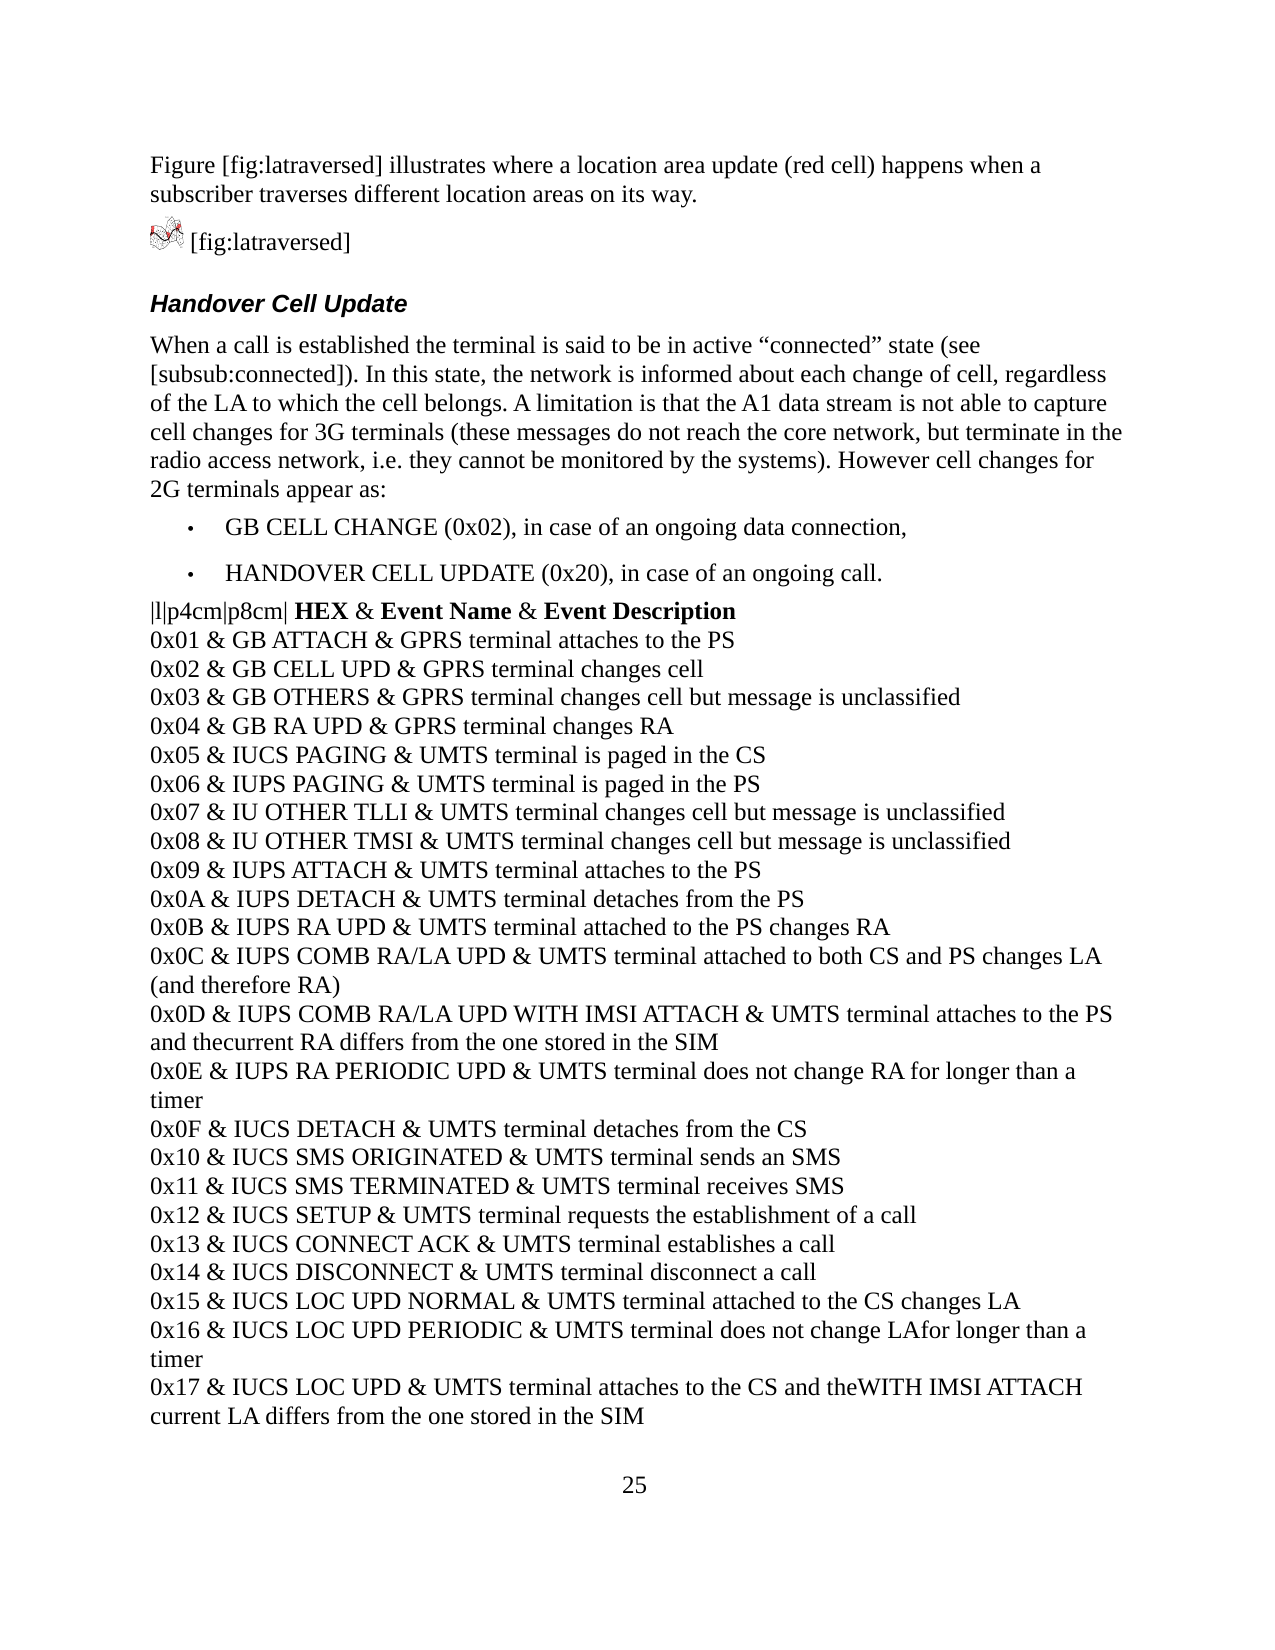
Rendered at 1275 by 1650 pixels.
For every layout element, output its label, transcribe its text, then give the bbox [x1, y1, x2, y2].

list HANDOVER CELL UPDATE (0x20), in case of an ongoing call. [187, 558, 1125, 587]
text |l|p4cm|p8cm| HEX & Event Name & Event Description 0x01 & GB ATTACH & GPRS terminal attaches to the PS 0x02 & GB CELL UPD & GPRS terminal changes cell 0x03 & GB OTHERS & GPRS terminal changes cell but message is unclassified 0x04 & GB RA UPD & GPRS terminal changes RA 0x05 & IUCS PAGING & UMTS terminal is paged in the CS 0x06 & IUPS PAGING & UMTS terminal is paged in the PS 0x07 & IU OTHER TLLI & UMTS terminal changes cell but message is unclassified 0x08 & IU OTHER TMSI & UMTS terminal changes cell but message is unclassified 0x09 & IUPS ATTACH & UMTS terminal attaches to the PS 0x0A & IUPS DETACH & UMTS terminal detaches from the PS 0x0B & IUPS RA UPD & UMTS terminal attached to the PS changes RA 0x0C & IUPS COMB RA/LA UPD & UMTS terminal attached to both CS and PS changes LA (and therefore RA) 0x0D & IUPS COMB RA/LA UPD WITH IMSI ATTACH & UMTS terminal attaches to the PS and thecurrent RA differs from the one stored in the SIM 0x0E & IUPS RA PERIODIC UPD & UMTS terminal does not change RA for longer than a timer 0x0F & IUCS DETACH & UMTS terminal detaches from the CS 0x10 & IUCS SMS ORIGINATED & UMTS terminal sends an SMS 0x11 & IUCS SMS TERMINATED & UMTS terminal receives SMS 0x12 & IUCS SETUP & UMTS terminal requests the establishment of a call 0x13 & IUCS CONNECT ACK & UMTS terminal establishes a call 0x14 & IUCS DISCONNECT & UMTS terminal disconnect a call 0x15 & IUCS LOC UPD NORMAL & UMTS terminal attached to the CS changes LA 0x16 & IUCS LOC UPD PERIODIC & UMTS terminal does not change LAfor longer than a timer 0x17 & IUCS LOC UPD & UMTS terminal attaches to the CS and theWITH IMSI ATTACH current LA differs from the one stored in the SIM [150, 596, 1125, 1430]
text When a call is established the terminal is said to be in active “connected” state (see [subsub:connected]). In this state, the network is informed about each change of cell, regardless of the LA to which the cell belongs. A limitation is that the A1 data stream is not able to capture cell changes for 3G terminals (these messages do not reach the core network, but terminate in the radio access network, i.e. they cannot be monitored by the systems). However cell changes for 2G terminals appear as: [150, 330, 1125, 503]
subtitle Handover Cell Update [150, 289, 1125, 318]
list GB CELL CHANGE (0x02), in case of an ongoing data connection, [187, 512, 1125, 541]
text Figure [fig:latraversed] illustrates where a location area update (red cell) happens when a subscriber traverses different location areas on its way. [150, 150, 1125, 207]
text [fig:latraversed] [150, 216, 1125, 255]
